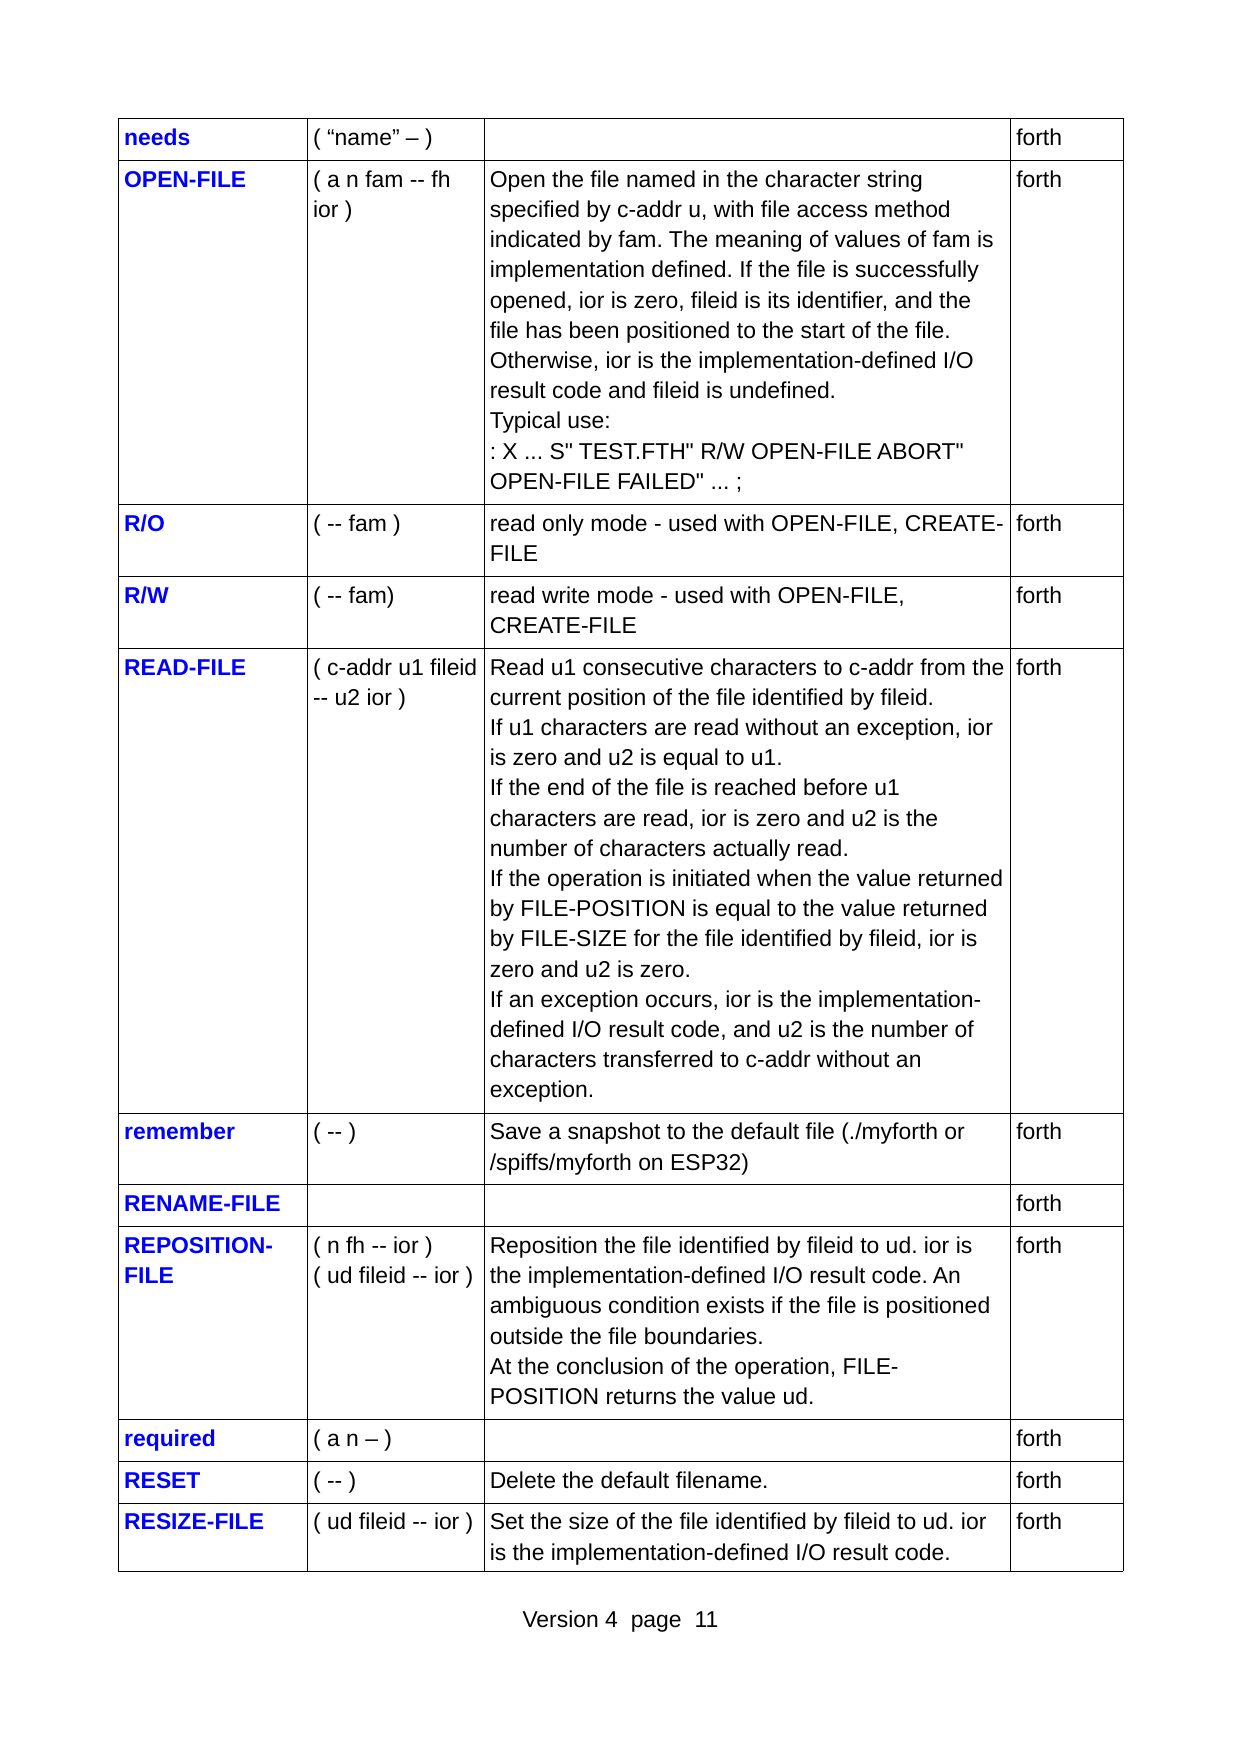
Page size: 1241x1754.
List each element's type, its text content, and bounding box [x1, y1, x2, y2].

table_cell forth [1011, 161, 1123, 504]
table_cell REPOSITION-FILE [119, 1227, 307, 1419]
table_cell needs [119, 119, 307, 160]
table_cell read only mode - used with OPEN-FILE, CREATE-FILE [485, 505, 1010, 576]
table_cell forth [1011, 577, 1123, 648]
table_cell R/W [119, 577, 307, 648]
table_cell RESET [119, 1462, 307, 1502]
table_cell READ-FILE [119, 649, 307, 1112]
table_cell [485, 1420, 1010, 1461]
table_cell ( a n – ) [308, 1420, 484, 1461]
table_cell ( ud fileid -- ior ) [308, 1504, 484, 1571]
table_cell RESIZE-FILE [119, 1504, 307, 1571]
table_cell forth [1011, 1462, 1123, 1502]
table_cell forth [1011, 119, 1123, 160]
table_cell forth [1011, 1185, 1123, 1226]
table_cell ( “name” – ) [308, 119, 484, 160]
table_cell Set the size of the file identified by fileid to ud. ior is the implementation-defined I/O result code. [485, 1504, 1010, 1571]
table_cell [485, 1185, 1010, 1226]
table_cell Reposition the file identified by fileid to ud. ior is the implementation-defined I/O result code. An ambiguous condition exists if the file is positioned outside the file boundaries. At the conclusion of the operation, FILE-POSITION returns the value ud. [485, 1227, 1010, 1419]
table_cell required [119, 1420, 307, 1461]
table_cell ( c-addr u1 fileid -- u2 ior ) [308, 649, 484, 1112]
table_cell OPEN-FILE [119, 161, 307, 504]
table_cell ( -- ) [308, 1114, 484, 1184]
table_cell forth [1011, 1420, 1123, 1461]
table_cell forth [1011, 1227, 1123, 1419]
table_cell ( -- ) [308, 1462, 484, 1502]
table_cell Read u1 consecutive characters to c-addr from the current position of the file identified by fileid. If u1 characters are read without an exception, ior is zero and u2 is equal to u1. If the end of the file is reached before u1 characters are read, ior is zero and u2 is the number of characters actually read. If the operation is initiated when the value returned by FILE-POSITION is equal to the value returned by FILE-SIZE for the file identified by fileid, ior is zero and u2 is zero. If an exception occurs, ior is the implementation-defined I/O result code, and u2 is the number of characters transferred to c-addr without an exception. [485, 649, 1010, 1112]
table_cell forth [1011, 505, 1123, 576]
table_cell RENAME-FILE [119, 1185, 307, 1226]
table_cell forth [1011, 1504, 1123, 1571]
table_cell ( n fh -- ior ) ( ud fileid -- ior ) [308, 1227, 484, 1419]
table_cell remember [119, 1114, 307, 1184]
table_cell [485, 119, 1010, 160]
table_cell Save a snapshot to the default file (./myforth or /spiffs/myforth on ESP32) [485, 1114, 1010, 1184]
table_cell ( -- fam ) [308, 505, 484, 576]
table_cell ( -- fam) [308, 577, 484, 648]
table_cell Delete the default filename. [485, 1462, 1010, 1502]
table_cell ( a n fam -- fh ior ) [308, 161, 484, 504]
table_cell read write mode - used with OPEN-FILE, CREATE-FILE [485, 577, 1010, 648]
table_cell forth [1011, 649, 1123, 1112]
table_cell [308, 1185, 484, 1226]
table_cell Open the file named in the character string specified by c-addr u, with file access method indicated by fam. The meaning of values of fam is implementation defined. If the file is successfully opened, ior is zero, fileid is its identifier, and the file has been positioned to the start of the file. Otherwise, ior is the implementation-defined I/O result code and fileid is undefined. Typical use: : X ... S" TEST.FTH" R/W OPEN-FILE ABORT" OPEN-FILE FAILED" ... ; [485, 161, 1010, 504]
table_cell forth [1011, 1114, 1123, 1184]
table_cell R/O [119, 505, 307, 576]
